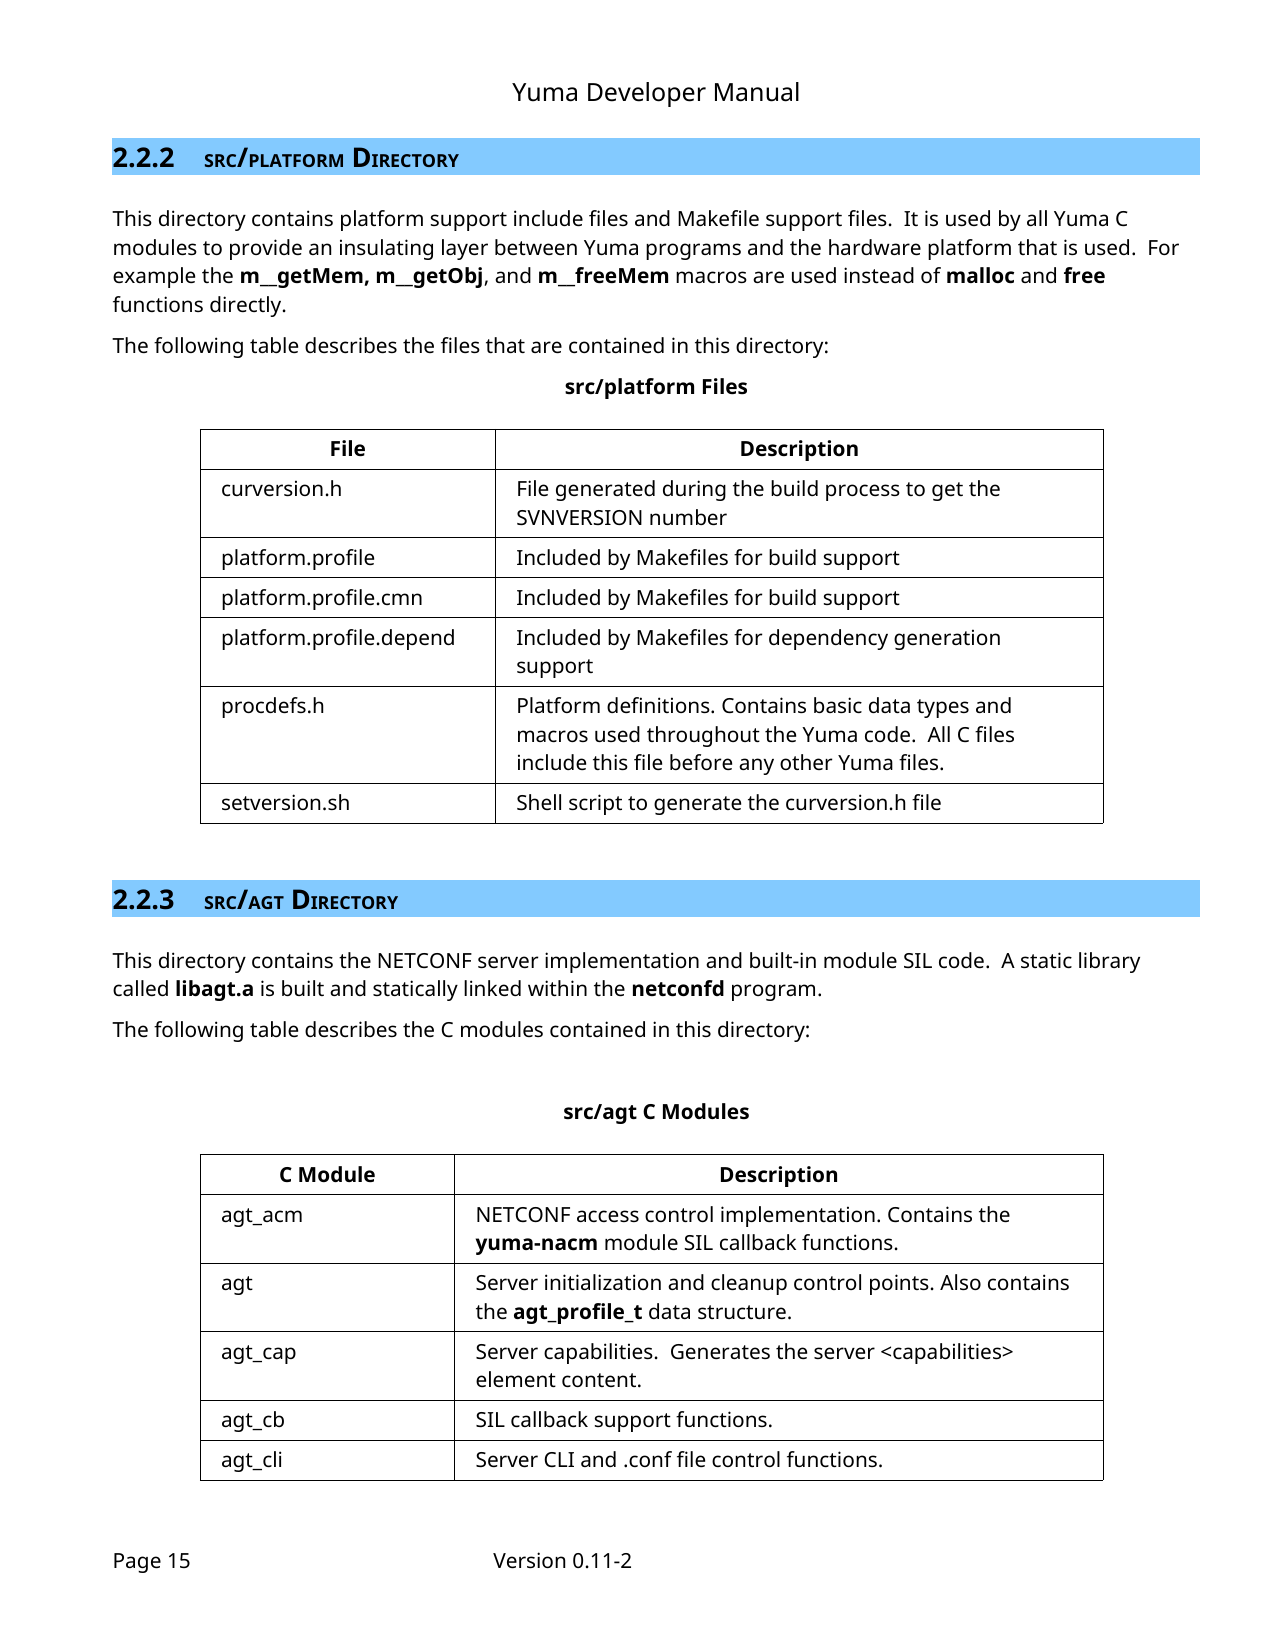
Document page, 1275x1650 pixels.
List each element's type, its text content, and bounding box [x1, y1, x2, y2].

table_cell agt_cap [201, 1332, 454, 1399]
text This directory contains the NETCONF server implementation and built-in module SIL code. A static library called libagt.a is built and statically linked within the netconfd program. [112, 946, 1200, 1003]
table_header Description [455, 1155, 1103, 1194]
table_cell Included by Makefiles for build support [496, 538, 1103, 577]
table_cell Included by Makefiles for dependency generation support [496, 618, 1103, 686]
table_cell Server capabilities. Generates the server <capabilities> element content. [455, 1332, 1103, 1399]
table_cell platform.profile.cmn [201, 578, 495, 617]
subtitle src/platform Files [127, 372, 1185, 400]
table_cell Platform definitions. Contains basic data types and macros used throughout the Yuma code. All C files include this file before any other Yuma files. [496, 687, 1103, 782]
table_cell Server initialization and cleanup control points. Also contains the agt_profile_t data structure. [455, 1264, 1103, 1331]
subtitle src/agt C Modules [127, 1097, 1185, 1126]
table_cell Included by Makefiles for build support [496, 578, 1103, 617]
table_cell Server CLI and .conf file control functions. [455, 1441, 1103, 1479]
table_cell agt_cli [201, 1441, 454, 1479]
table_cell agt_acm [201, 1195, 454, 1263]
table_cell curversion.h [201, 470, 495, 537]
table_cell setversion.sh [201, 784, 495, 822]
table_cell platform.profile.depend [201, 618, 495, 686]
text The following table describes the C modules contained in this directory: [112, 1016, 1200, 1044]
subtitle src/platform Directory [112, 138, 1200, 175]
subtitle src/agt Directory [112, 880, 1200, 917]
table_header C Module [201, 1155, 454, 1194]
table_header File [201, 430, 495, 469]
table_cell Shell script to generate the curversion.h file [496, 784, 1103, 822]
table_cell platform.profile [201, 538, 495, 577]
table_cell agt_cb [201, 1401, 454, 1439]
table_cell procdefs.h [201, 687, 495, 782]
table_cell File generated during the build process to get the SVNVERSION number [496, 470, 1103, 537]
text The following table describes the files that are contained in this directory: [112, 331, 1200, 359]
table_cell agt [201, 1264, 454, 1331]
table_cell SIL callback support functions. [455, 1401, 1103, 1439]
text This directory contains platform support include files and Makefile support files. It is used by all Yuma C modules to provide an insulating layer between Yuma programs and the hardware platform that is used. For example the m__getMem, m__getObj, and m__freeMem macros are used instead of malloc and free functions directly. [112, 204, 1200, 318]
table_header Description [496, 430, 1103, 469]
table_cell NETCONF access control implementation. Contains the yuma-nacm module SIL callback functions. [455, 1195, 1103, 1263]
